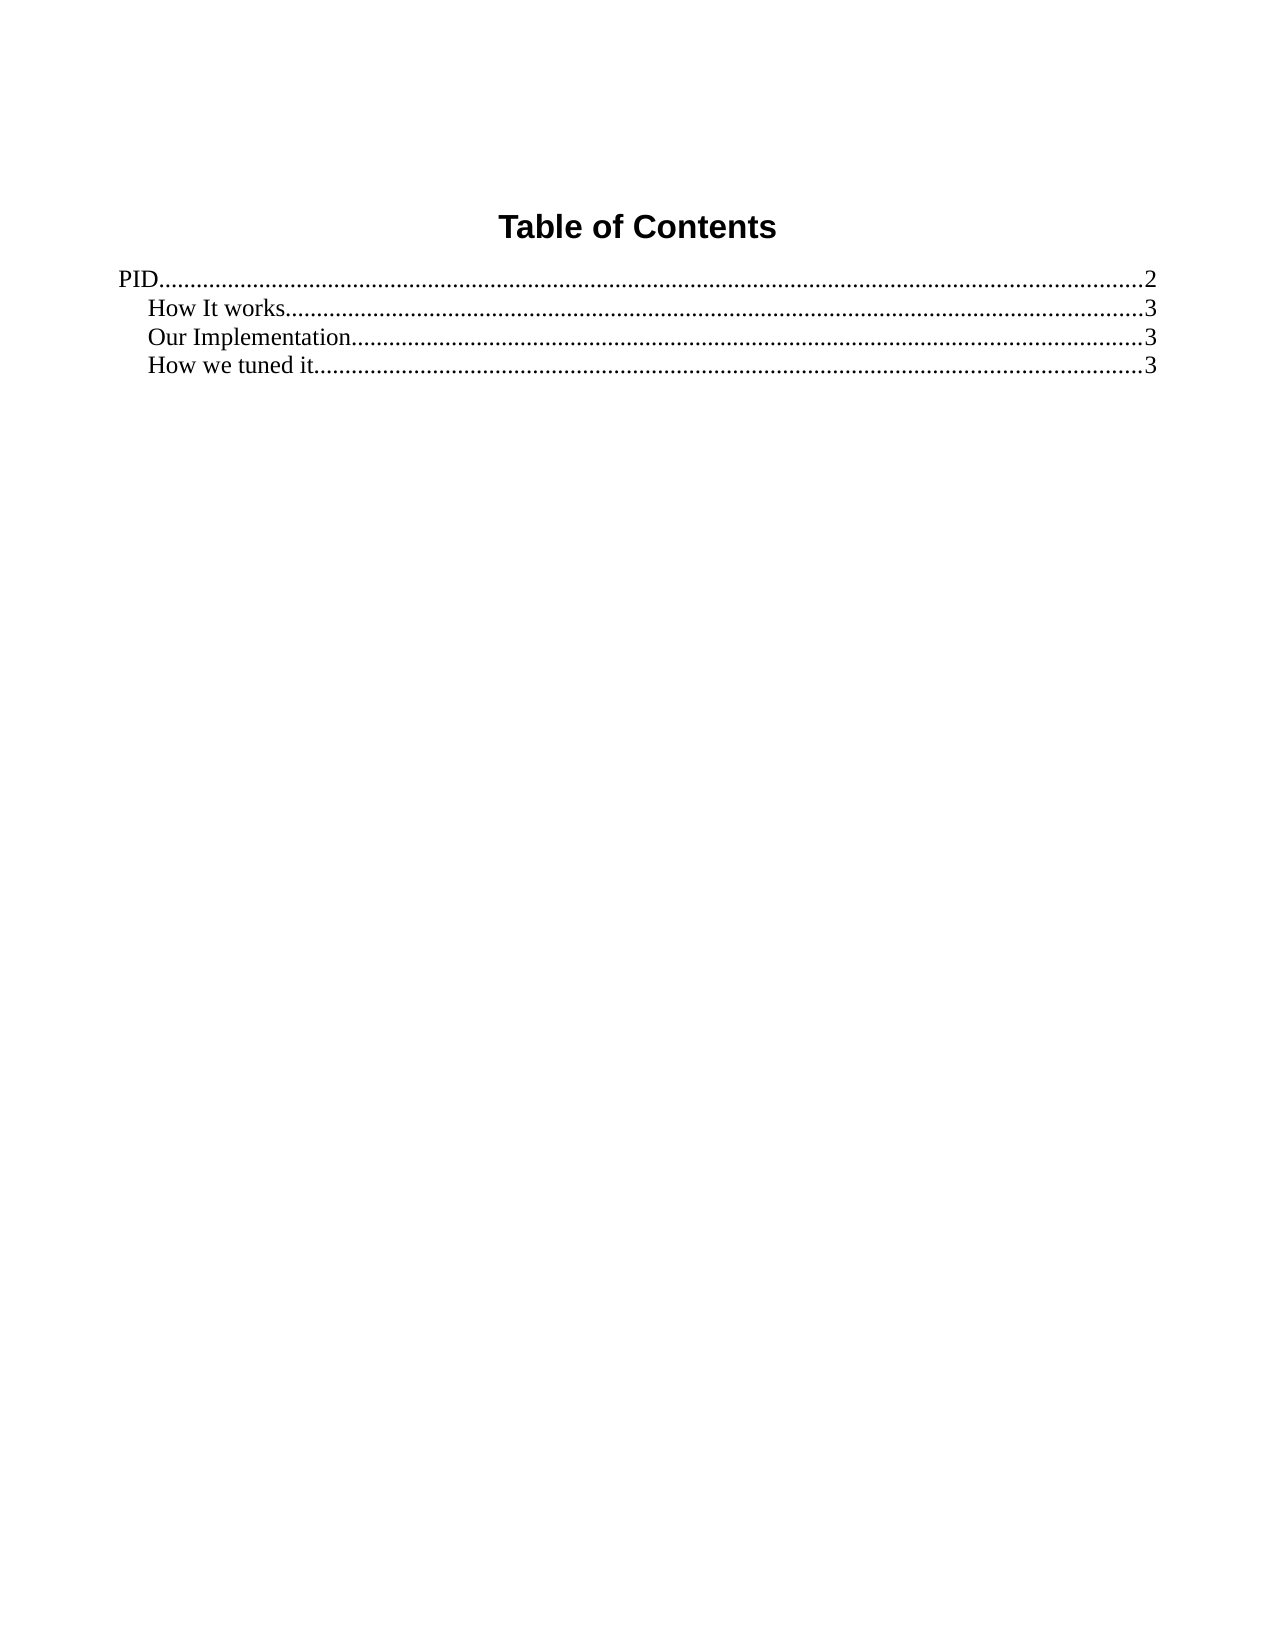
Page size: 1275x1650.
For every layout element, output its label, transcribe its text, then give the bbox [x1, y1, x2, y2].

text PID 2 [118, 264, 1157, 293]
text How we tuned it 3 [148, 350, 1157, 379]
subtitle Table of Contents [118, 207, 1157, 246]
text How It works 3 [148, 293, 1157, 322]
text Our Implementation 3 [148, 322, 1157, 350]
